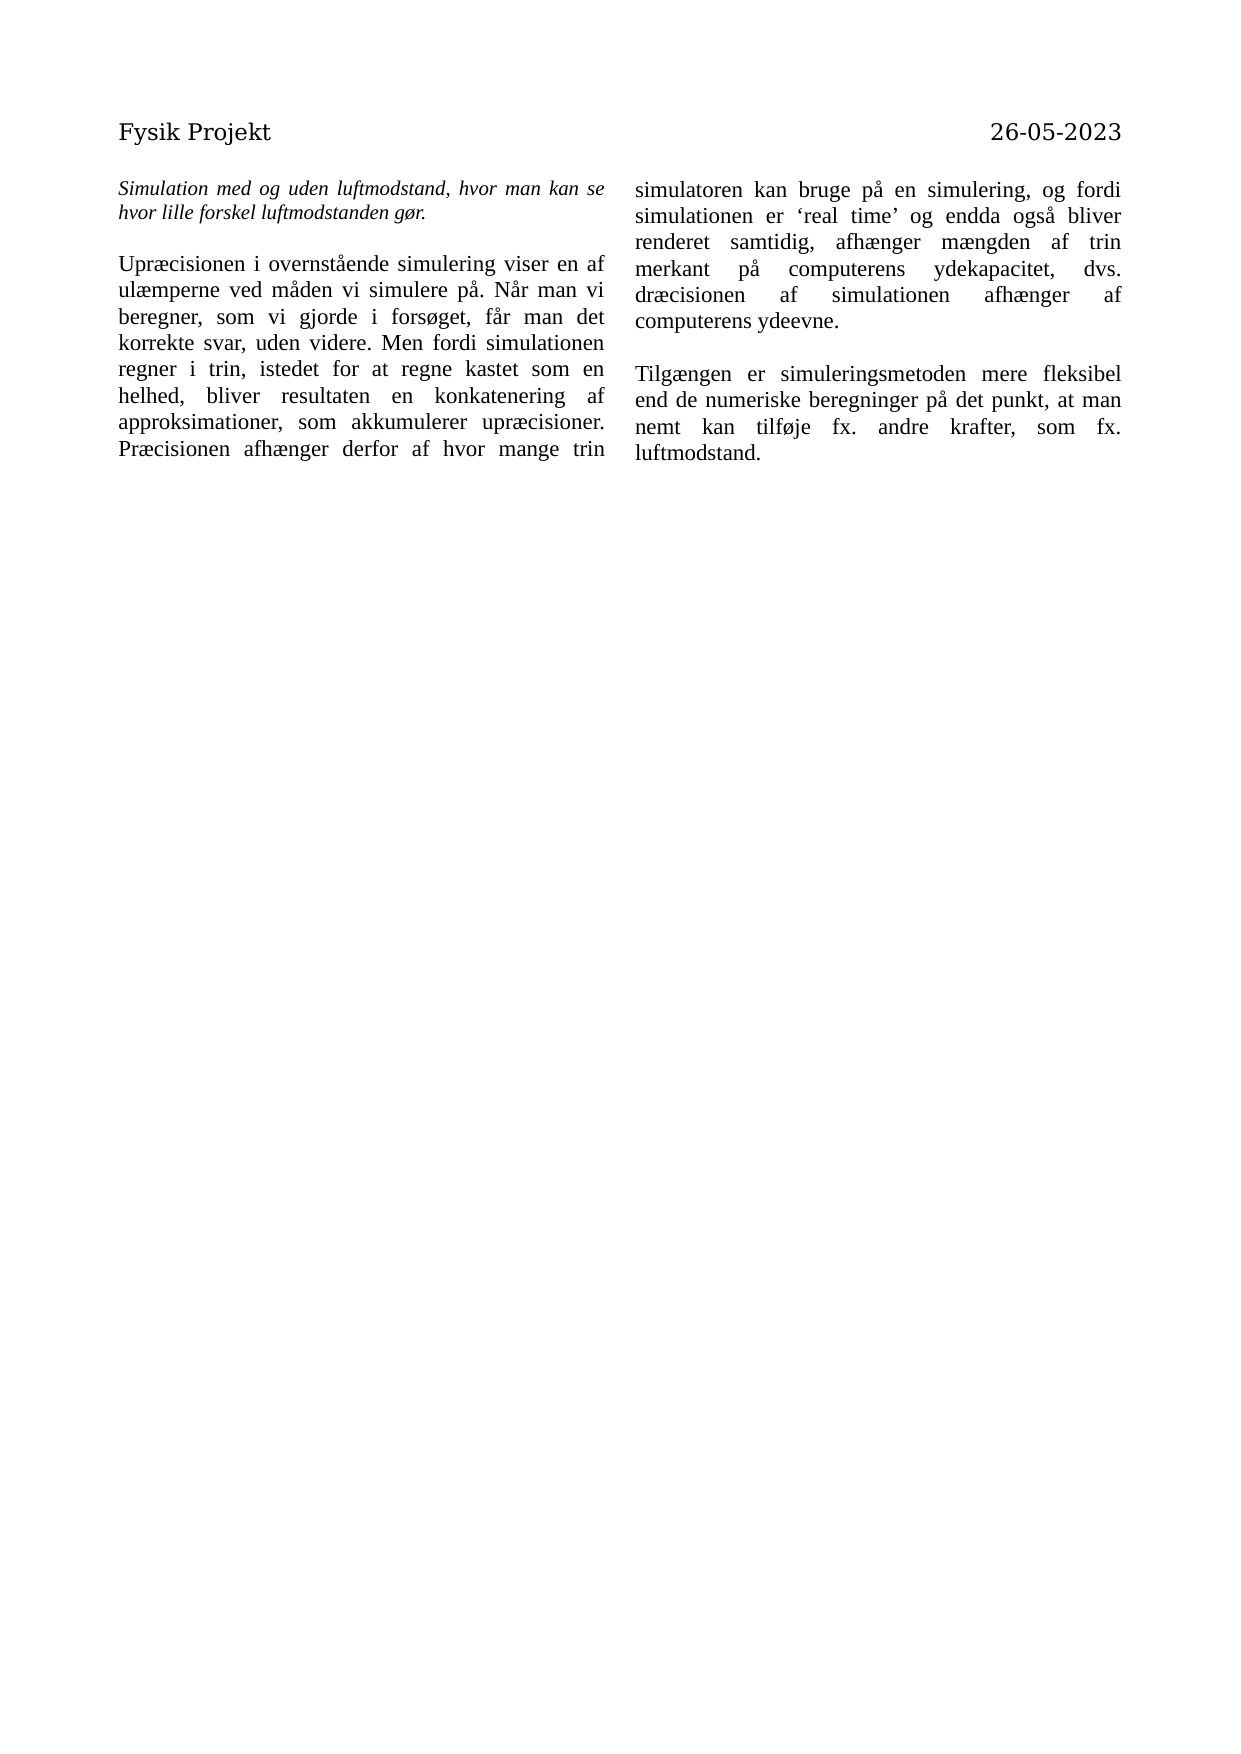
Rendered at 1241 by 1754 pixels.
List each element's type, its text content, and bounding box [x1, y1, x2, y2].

text Simulation med og uden luftmodstand, hvor man kan se hvor lille forskel luftmodstanden gør. [118, 176, 605, 224]
text Upræcisionen i overnstående simulering viser en af ulæmperne ved måden vi simulere på. Når man vi beregner, som vi gjorde i forsøget, får man det korrekte svar, uden videre. Men fordi simulationen regner i trin, istedet for at regne kastet som en helhed, bliver resultaten en konkatenering af approksimationer, som akkumulerer upræcisioner. Præcisionen afhænger derfor af hvor mange trin [118, 250, 605, 461]
text Tilgængen er simuleringsmetoden mere fleksibel end de numeriske beregninger på det punkt, at man nemt kan tilføje fx. andre krafter, som fx. luftmodstand. [635, 360, 1122, 466]
text simulatoren kan bruge på en simulering, og fordi simulationen er ‘real time’ og endda også bliver renderet samtidig, afhænger mængden af trin merkant på computerens ydekapacitet, dvs. dræcisionen af simulationen afhænger af computerens ydeevne. [635, 176, 1122, 334]
